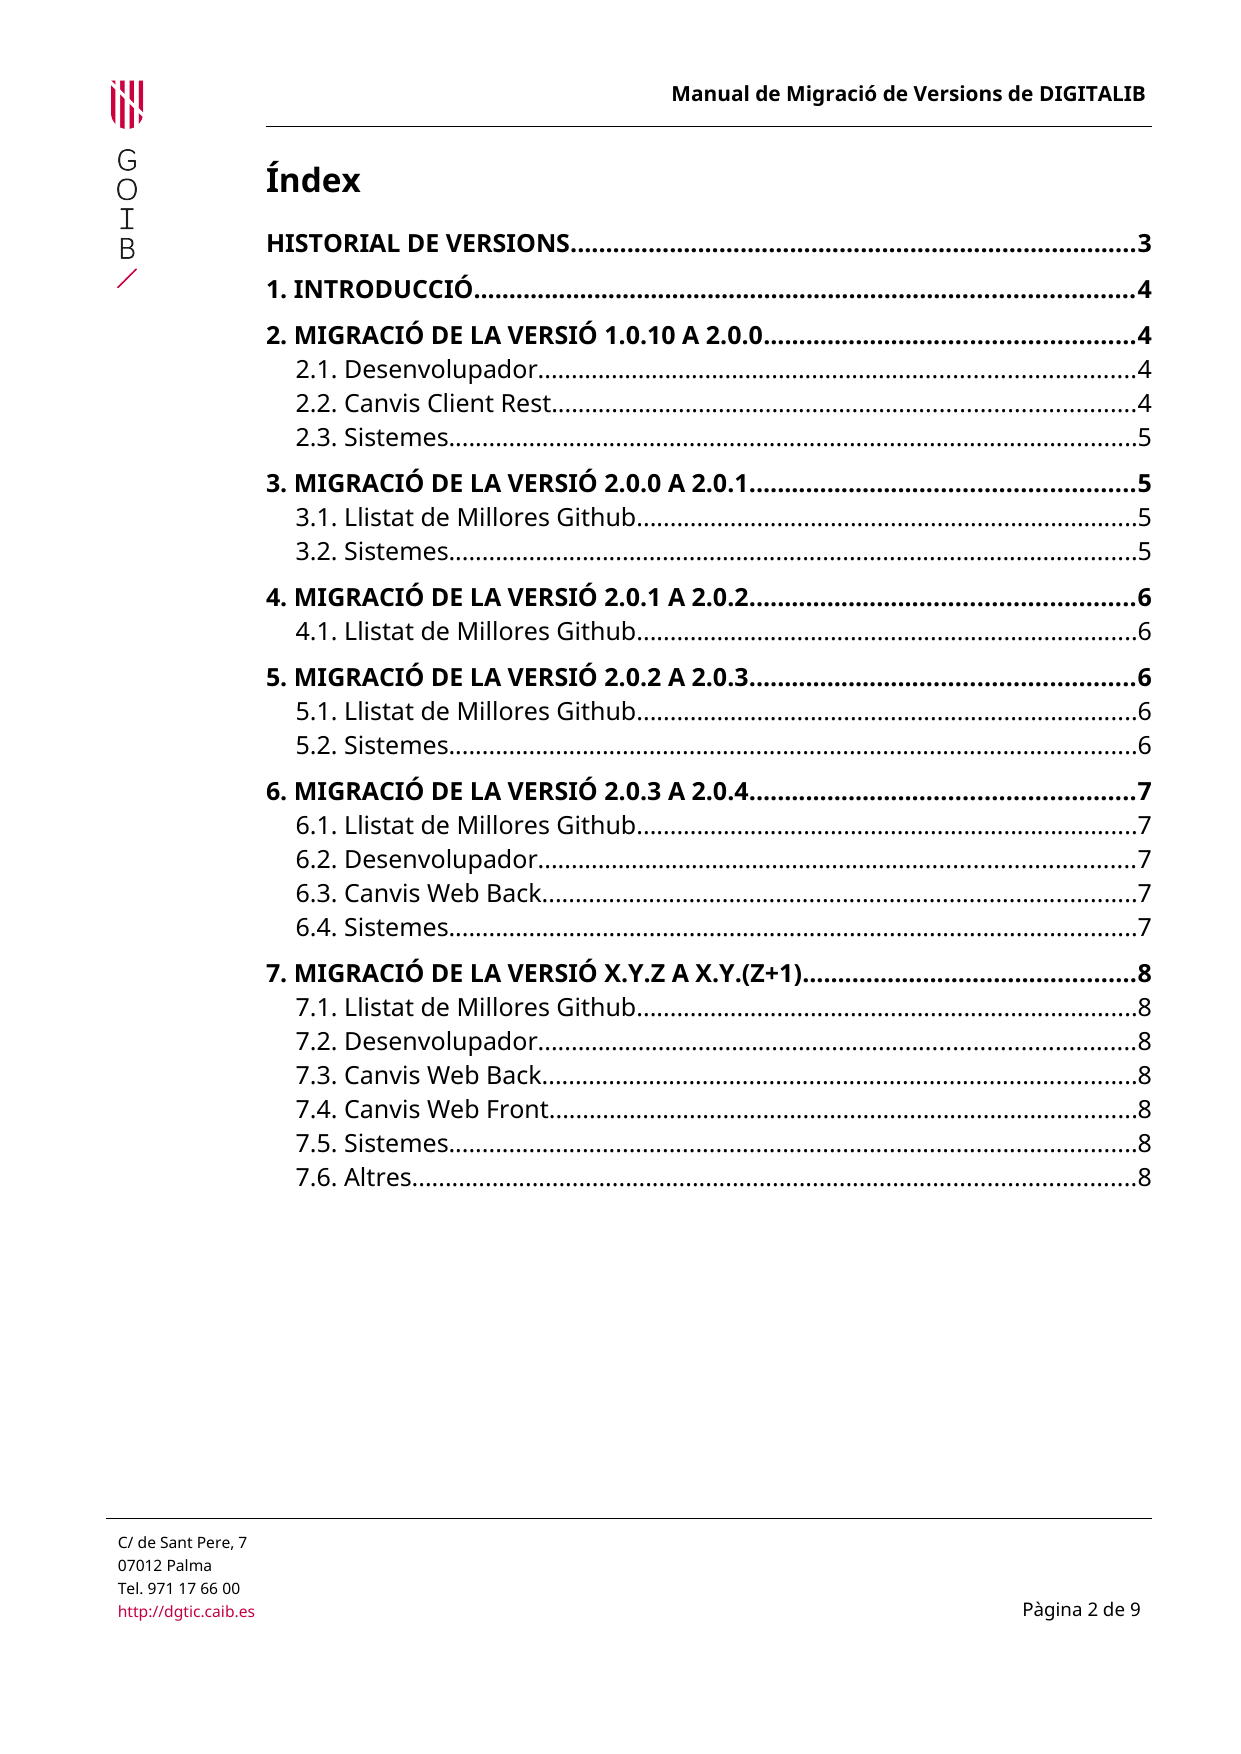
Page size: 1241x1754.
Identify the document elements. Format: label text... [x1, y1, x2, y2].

text 5.1. Llistat de Millores Github 6 [295, 694, 1152, 728]
text 1. Introducció 4 [266, 272, 1152, 306]
text 7.1. Llistat de Millores Github 8 [295, 990, 1152, 1024]
text 3.2. Sistemes 5 [295, 534, 1152, 568]
picture [82, 57, 172, 319]
subtitle Índex [266, 156, 1152, 202]
text 5. Migració de la Versió 2.0.2 a 2.0.3 6 [266, 659, 1152, 694]
text 7.2. Desenvolupador 8 [295, 1024, 1152, 1058]
text 7. Migració de la Versió x.y.z a x.y.(z+1) 8 [266, 956, 1152, 990]
text 6.4. Sistemes 7 [295, 910, 1152, 944]
text 6.2. Desenvolupador 7 [295, 842, 1152, 876]
text 2.1. Desenvolupador 4 [295, 352, 1152, 386]
text 4. Migració de la Versió 2.0.1 a 2.0.2 6 [266, 580, 1152, 614]
text 7.6. Altres 8 [295, 1160, 1152, 1194]
text 4.1. Llistat de Millores Github 6 [295, 614, 1152, 648]
text 5.2. Sistemes 6 [295, 728, 1152, 762]
text 6.1. Llistat de Millores Github 7 [295, 808, 1152, 842]
text 2. Migració de la Versió 1.0.10 a 2.0.0 4 [266, 318, 1152, 352]
text Historial de versions 3 [266, 226, 1152, 260]
text 3. Migració de la Versió 2.0.0 a 2.0.1 5 [266, 466, 1152, 500]
text 6.3. Canvis Web Back 7 [295, 876, 1152, 910]
text 7.5. Sistemes 8 [295, 1126, 1152, 1160]
text 2.2. Canvis Client Rest 4 [295, 386, 1152, 420]
text 6. Migració de la Versió 2.0.3 a 2.0.4 7 [266, 773, 1152, 808]
text 7.3. Canvis Web Back 8 [295, 1058, 1152, 1092]
text 2.3. Sistemes 5 [295, 420, 1152, 454]
text 3.1. Llistat de Millores Github 5 [295, 500, 1152, 534]
text 7.4. Canvis Web Front 8 [295, 1092, 1152, 1126]
